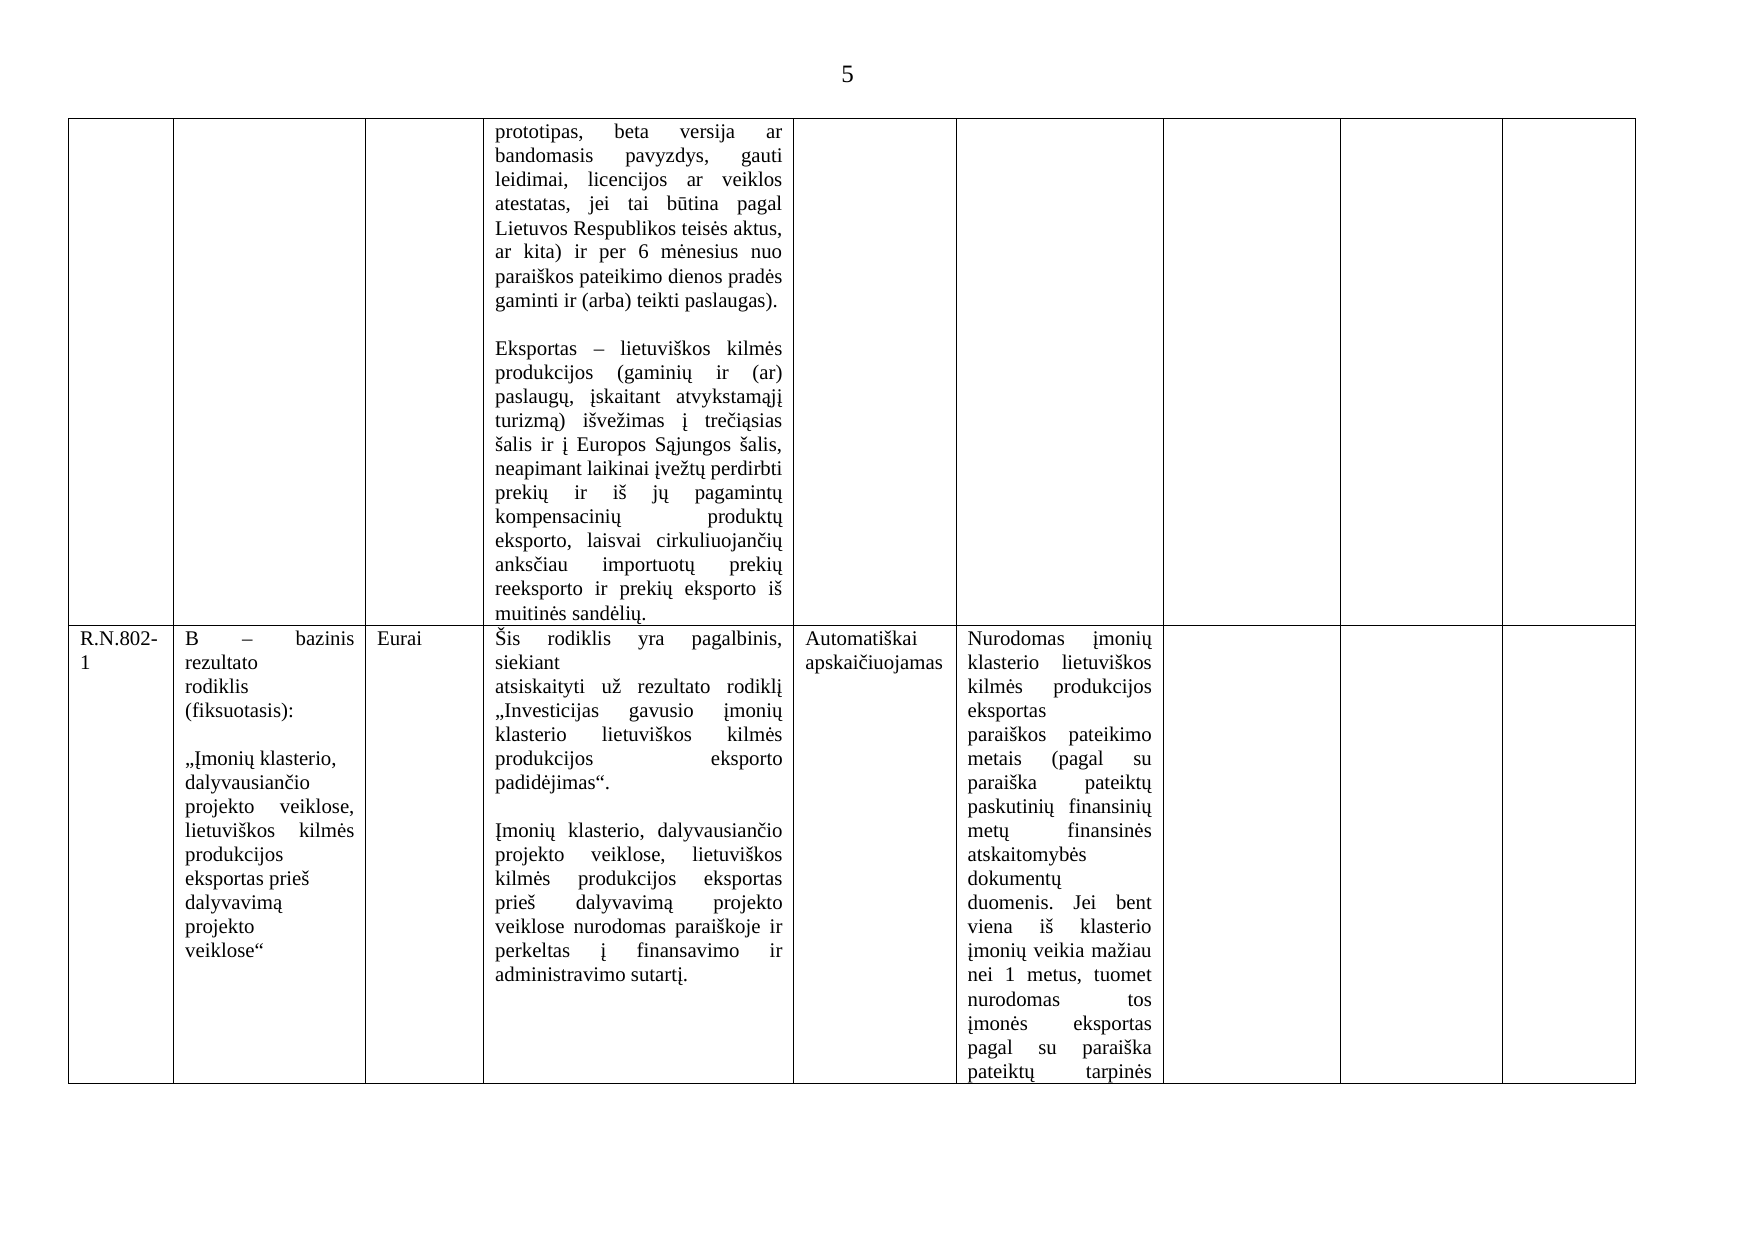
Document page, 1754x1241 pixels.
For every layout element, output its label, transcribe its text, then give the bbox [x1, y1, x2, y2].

table_cell [366, 119, 483, 624]
table_cell [1503, 626, 1635, 1083]
table_cell prototipas, beta versija ar bandomasis pavyzdys, gauti leidimai, licencijos ar veiklos atestatas, jei tai būtina pagal Lietuvos Respublikos teisės aktus, ar kita) ir per 6 mėnesius nuo paraiškos pateikimo dienos pradės gaminti ir (arba) teikti paslaugas). Eksportas – lietuviškos kilmės produkcijos (gaminių ir (ar) paslaugų, įskaitant atvykstamąjį turizmą) išvežimas į trečiąsias šalis ir į Europos Sąjungos šalis, neapimant laikinai įvežtų perdirbti prekių ir iš jų pagamintų kompensacinių produktų eksporto, laisvai cirkuliuojančių anksčiau importuotų prekių reeksporto ir prekių eksporto iš muitinės sandėlių. [484, 119, 793, 624]
table_cell [957, 119, 1163, 624]
table_cell Šis rodiklis yra pagalbinis, siekiant atsiskaityti už rezultato rodiklį „Investicijas gavusio įmonių klasterio lietuviškos kilmės produkcijos eksporto padidėjimas“. Įmonių klasterio, dalyvausiančio projekto veiklose, lietuviškos kilmės produkcijos eksportas prieš dalyvavimą projekto veiklose nurodomas paraiškoje ir perkeltas į finansavimo ir administravimo sutartį. [484, 626, 793, 1083]
table_cell [1341, 626, 1502, 1083]
table_cell [69, 119, 173, 624]
table_cell [1503, 119, 1635, 624]
table_cell [174, 119, 365, 624]
table_cell [794, 119, 956, 624]
table_cell [1164, 119, 1340, 624]
table_cell Nurodomas įmonių klasterio lietuviškos kilmės produkcijos eksportas paraiškos pateikimo metais (pagal su paraiška pateiktų paskutinių finansinių metų finansinės atskaitomybės dokumentų duomenis. Jei bent viena iš klasterio įmonių veikia mažiau nei 1 metus, tuomet nurodomas tos įmonės eksportas pagal su paraiška pateiktų tarpinės [957, 626, 1163, 1083]
table_cell [1164, 626, 1340, 1083]
table_cell Eurai [366, 626, 483, 1083]
table_cell R.N.802-1 [69, 626, 173, 1083]
table_cell Automatiškai apskaičiuojamas [794, 626, 956, 1083]
table_cell B – bazinis rezultato rodiklis (fiksuotasis): „Įmonių klasterio, dalyvausiančio projekto veiklose, lietuviškos kilmės produkcijos eksportas prieš dalyvavimą projekto veiklose“ [174, 626, 365, 1083]
table_cell [1341, 119, 1502, 624]
